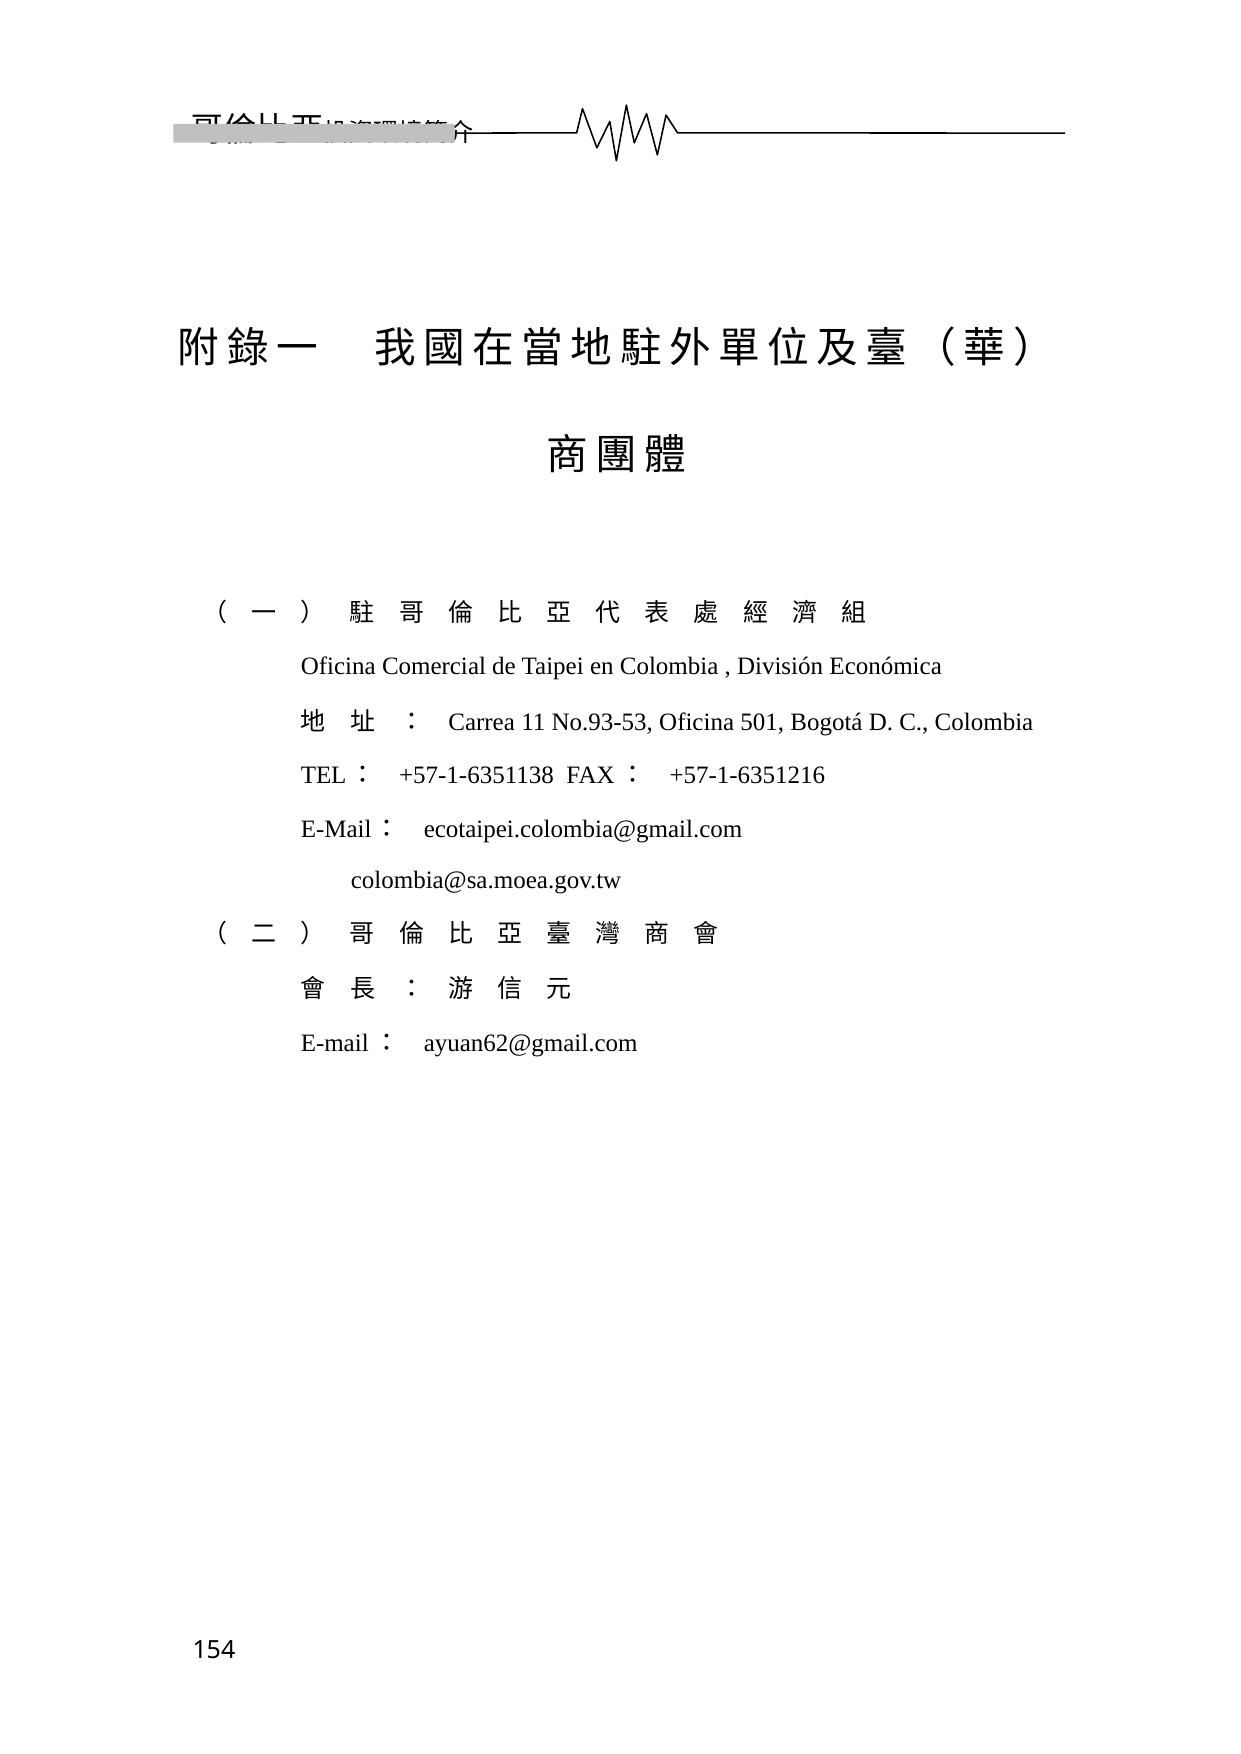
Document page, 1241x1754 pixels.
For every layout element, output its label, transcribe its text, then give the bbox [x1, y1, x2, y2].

text TEL：+57-1-6351138 FAX：+57-1-6351216 [276, 746, 1063, 799]
text 附錄一 我國在當地駐外單位及臺（華）商團體 [178, 291, 1063, 505]
text （一）駐哥倫比亞代表處經濟組 [202, 585, 1063, 639]
text colombia@sa.moea.gov.tw [276, 853, 1063, 906]
text E-mail：ayuan62@gmail.com [276, 1013, 1063, 1067]
text 會長：游信元 [276, 960, 1063, 1013]
text Oficina Comercial de Taipei en Colombia , División Económica [276, 639, 1063, 692]
text E-Mail：ecotaipei.colombia@gmail.com [276, 799, 1063, 853]
text 地址：Carrea 11 No.93-53, Oficina 501, Bogotá D. C., Colombia [276, 692, 1063, 746]
text （二）哥倫比亞臺灣商會 [202, 906, 1063, 960]
